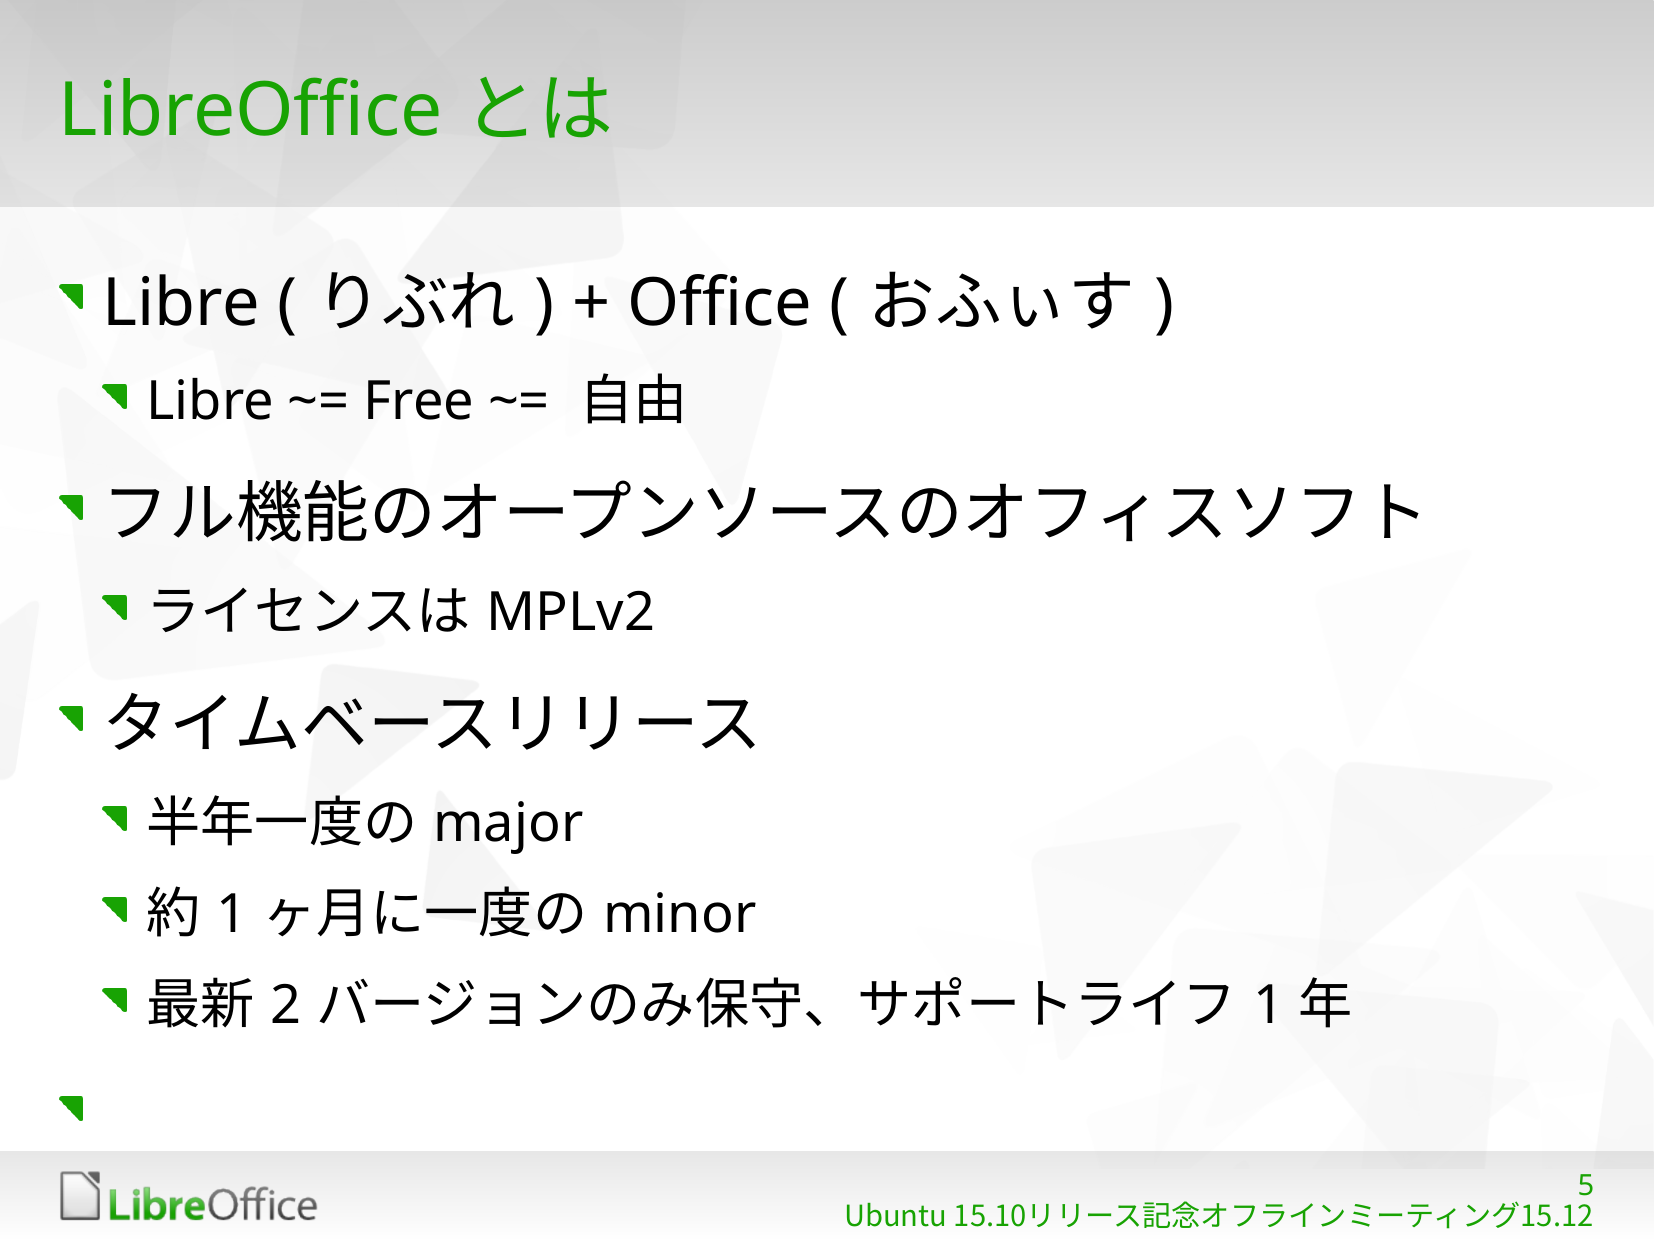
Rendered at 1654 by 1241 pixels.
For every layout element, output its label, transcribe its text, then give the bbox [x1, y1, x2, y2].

title LibreOfficeとは [59, 29, 1595, 178]
picture [59, 1096, 83, 1121]
picture [0, 0, 783, 931]
picture [915, 548, 1654, 1169]
list Libre (りぶれ) + Office (おふぃす) Libre ~= Free ~= 自由 フル機能のオープンソースのオフィスソフト ライセンスはMPLv2 タイムベースリリース 半年一度のmajor 約1ヶ月に一度のminor 最新2バージョンのみ保守、サポートライフ1年 [59, 248, 1595, 968]
picture [41, 1152, 337, 1240]
picture [102, 988, 127, 1012]
